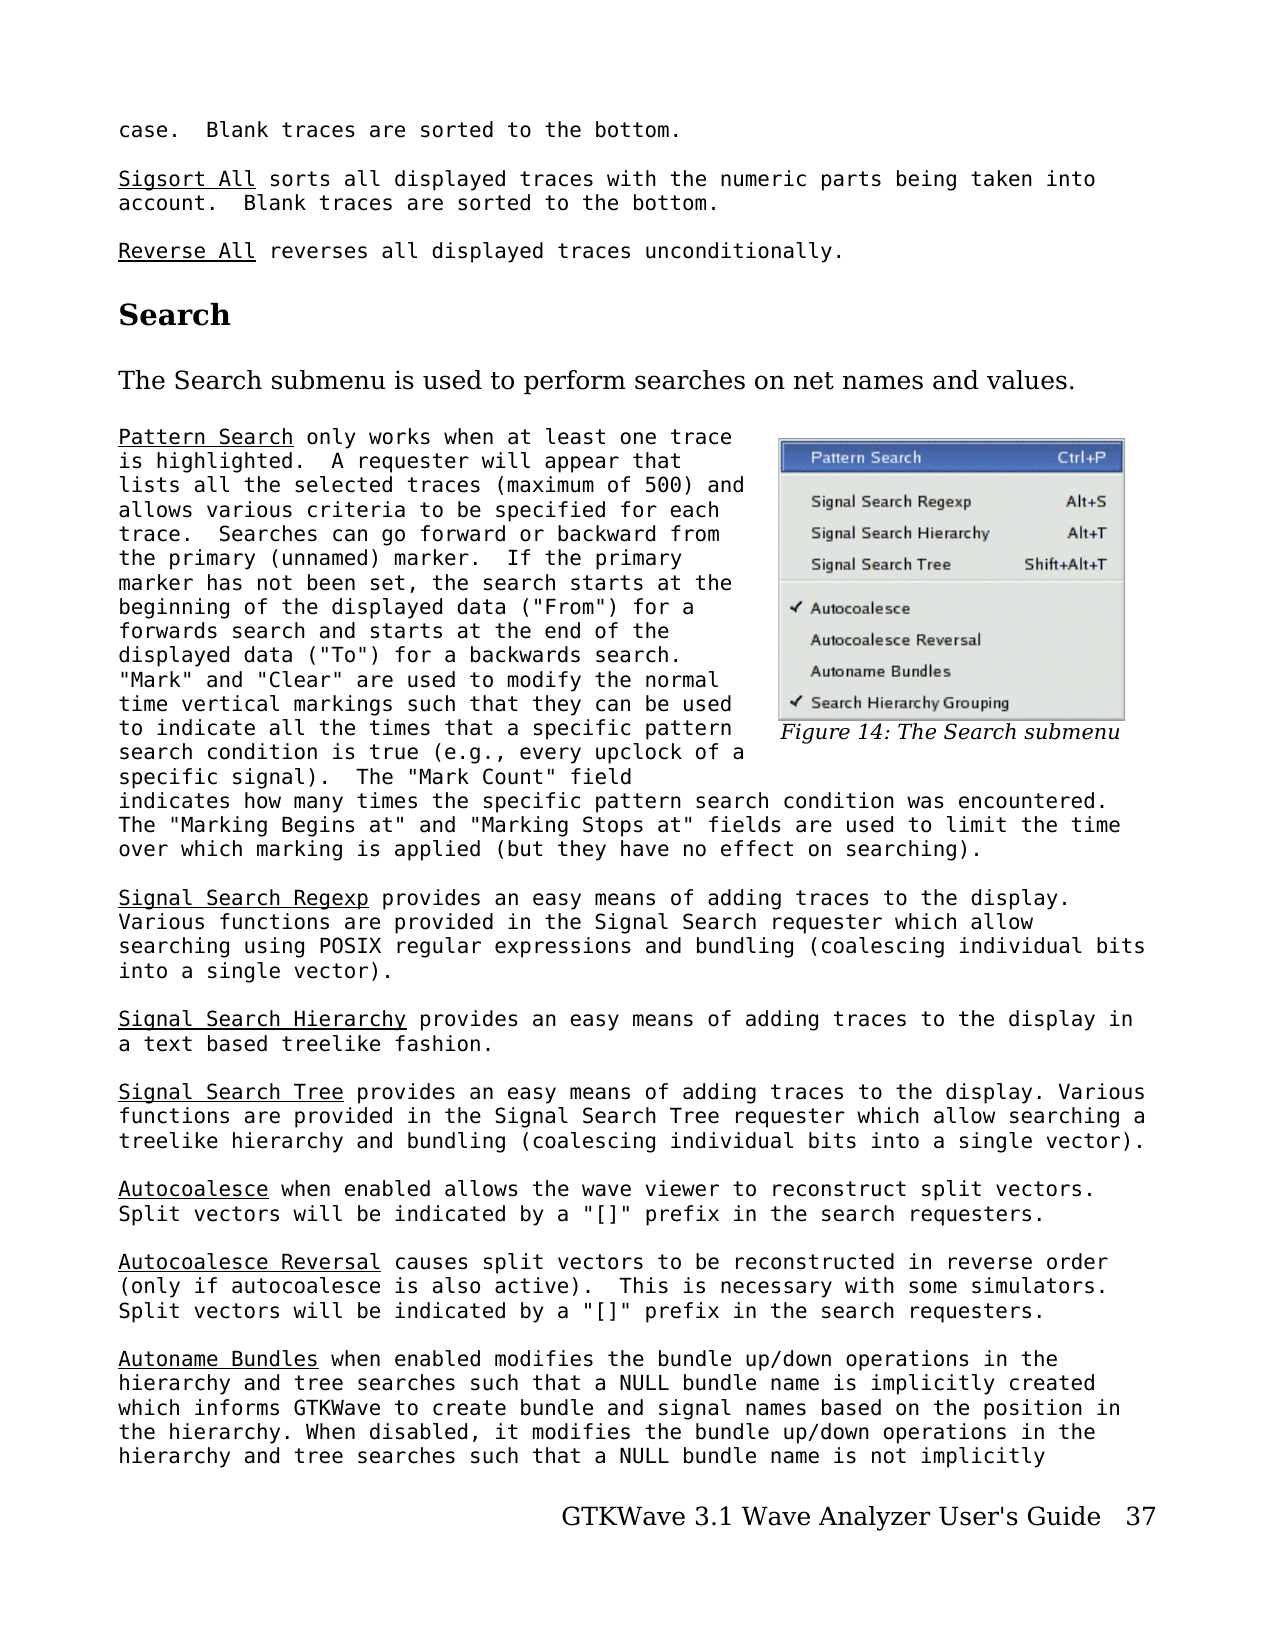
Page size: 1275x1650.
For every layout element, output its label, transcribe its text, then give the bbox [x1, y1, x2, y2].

text case. Blank traces are sorted to the bottom. [118, 118, 1157, 142]
text Signal Search Hierarchy provides an easy means of adding traces to the display in a text based treelike fashion. [118, 1007, 1157, 1056]
text Autoname Bundles when enabled modifies the bundle up/down operations in the hierarchy and tree searches such that a NULL bundle name is implicitly created which informs GTKWave to create bundle and signal names based on the position in the hierarchy. When disabled, it modifies the bundle up/down operations in the hierarchy and tree searches such that a NULL bundle name is not implicitly [118, 1347, 1157, 1468]
text Signal Search Tree provides an easy means of adding traces to the display. Various functions are provided in the Signal Search Tree requester which allow searching a treelike hierarchy and bundling (coalescing individual bits into a single vector). [118, 1080, 1157, 1153]
text The Search submenu is used to perform searches on net names and values. [118, 367, 1157, 396]
text Reverse All reverses all displayed traces unconditionally. [118, 239, 1157, 264]
text Signal Search Regexp provides an easy means of adding traces to the display. Various functions are provided in the Signal Search requester which allow searching using POSIX regular expressions and bundling (coalescing individual bits into a single vector). [118, 886, 1157, 983]
text Autocoalesce Reversal causes split vectors to be reconstructed in reverse order (only if autocoalesce is also active). This is necessary with some simulators. Split vectors will be indicated by a "[]" prefix in the search requesters. [118, 1250, 1157, 1323]
text Autocoalesce when enabled allows the wave viewer to reconstruct split vectors. Split vectors will be indicated by a "[]" prefix in the search requesters. [118, 1177, 1157, 1226]
picture [778, 438, 1125, 721]
text Sigsort All sorts all displayed traces with the numeric parts being taken into account. Blank traces are sorted to the bottom. [118, 167, 1157, 215]
text Figure 14: The Search submenu [778, 721, 1125, 744]
text Pattern Search only works when at least one trace is highlighted. A requester will appear that lists all the selected traces (maximum of 500) and allows various criteria to be specified for each trace. Searches can go forward or backward from the primary (unnamed) marker. If the primary marker has not been set, the search starts at the beginning of the displayed data ("From") for a forwards search and starts at the end of the displayed data ("To") for a backwards search. "Mark" and "Clear" are used to modify the normal time vertical markings such that they can be used to indicate all the times that a specific pattern search condition is true (e.g., every upclock of a specific signal). The "Mark Count" field indicates how many times the specific pattern search condition was encountered. The "Marking Begins at" and "Marking Stops at" fields are used to limit the time over which marking is applied (but they have no effect on searching). [118, 425, 1157, 862]
text Search [118, 298, 1157, 332]
